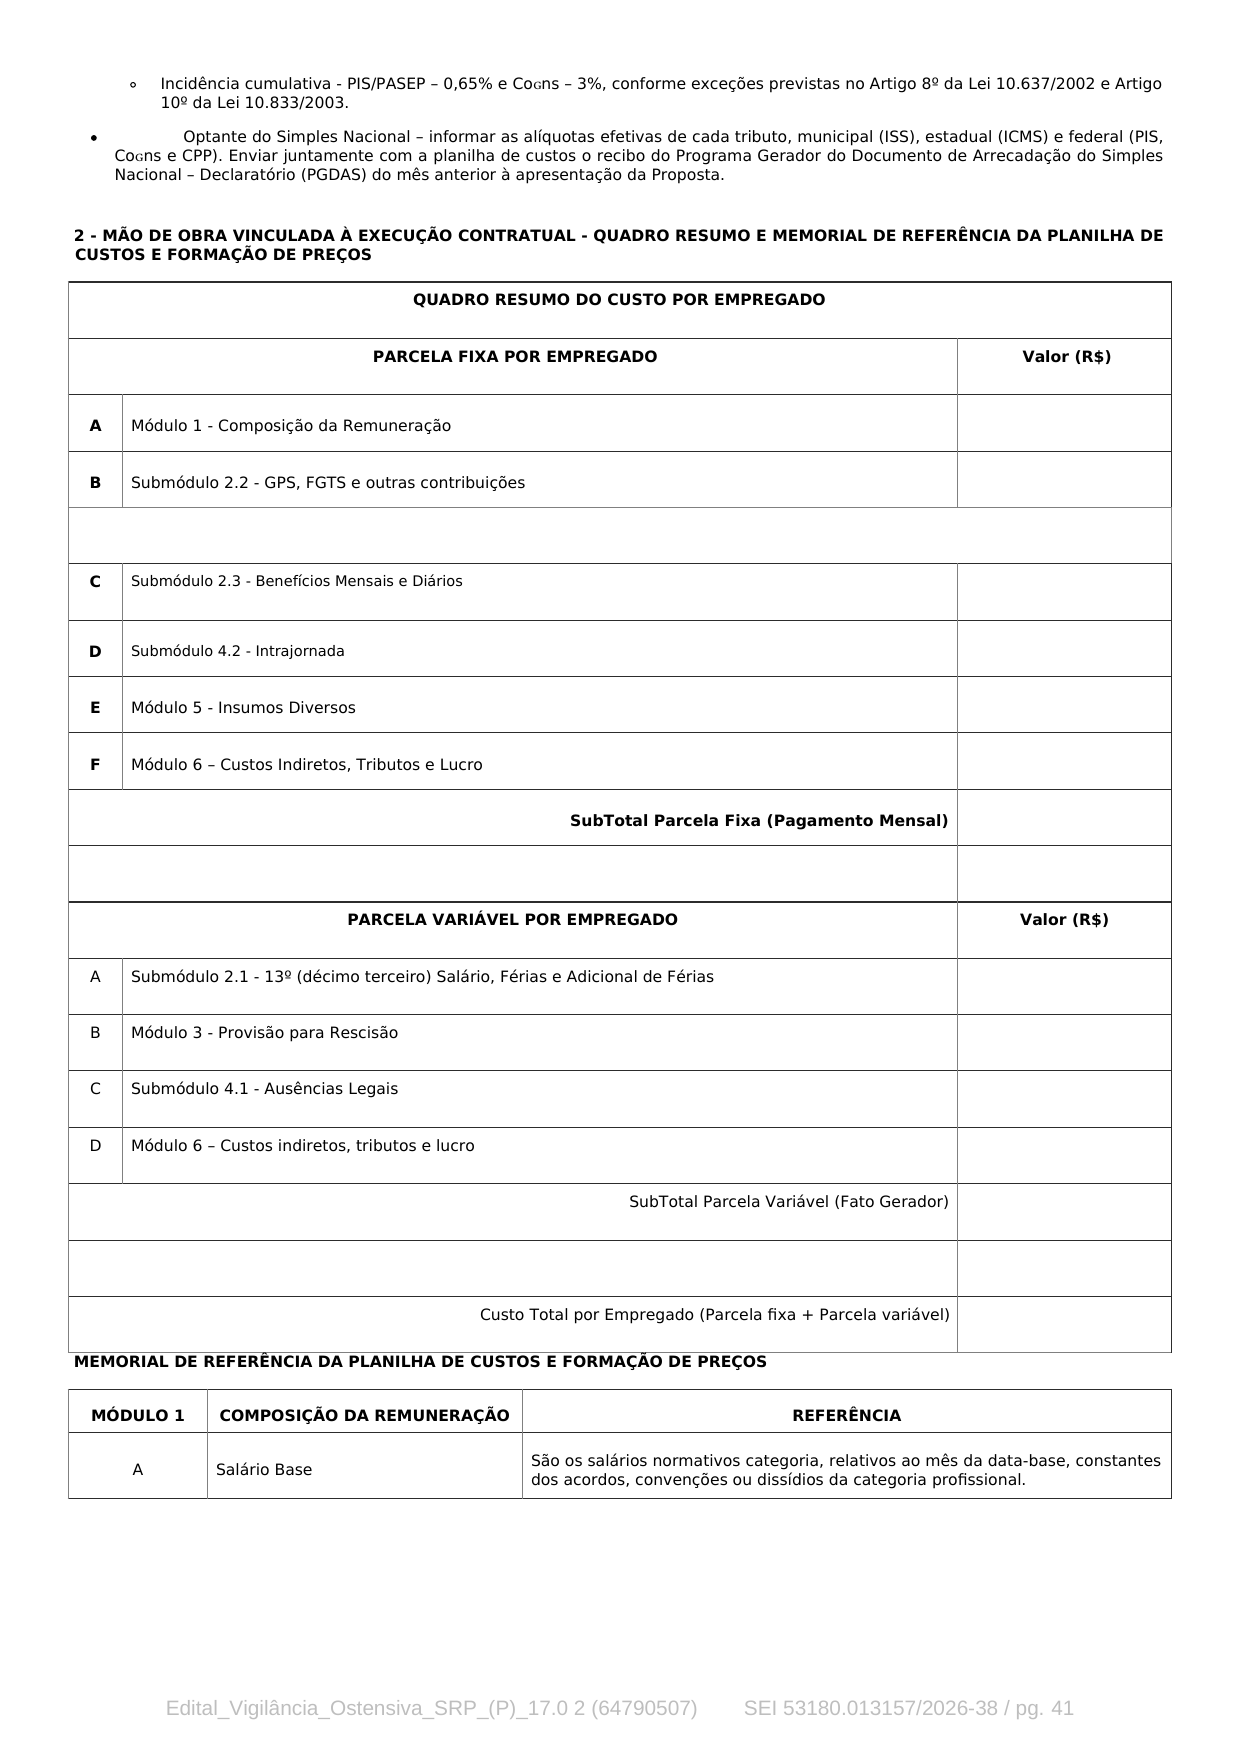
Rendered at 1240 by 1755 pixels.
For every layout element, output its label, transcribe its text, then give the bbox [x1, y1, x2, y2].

table_header [958, 283, 1171, 338]
table_cell PARCELA VARIÁVEL POR EMPREGADO [122, 903, 957, 958]
table_header QUADRO RESUMO DO CUSTO POR EMPREGADO [122, 283, 957, 338]
table_header COMPOSIÇÃO DA REMUNERAÇÃO [208, 1390, 522, 1432]
table_cell Custo Total por Empregado (Parcela fixa + Parcela variável) [122, 1297, 957, 1352]
table_cell [958, 1015, 1171, 1070]
table_cell [958, 1241, 1171, 1296]
table_cell Módulo 5 - Insumos Diversos [123, 677, 957, 732]
table_cell Submódulo 2.2 - GPS, FGTS e outras contribuições [123, 452, 957, 507]
table_cell [958, 677, 1171, 732]
table_cell A [69, 395, 122, 451]
table_cell [69, 1241, 122, 1296]
table_cell [958, 1184, 1171, 1239]
table_header REFERÊNCIA [523, 1390, 1171, 1432]
table_cell [69, 846, 122, 901]
table_cell Módulo 6 – Custos Indiretos, Tributos e Lucro [123, 733, 957, 789]
table_cell A [69, 1433, 207, 1498]
table_cell [958, 452, 1171, 507]
table_cell [958, 959, 1171, 1014]
text Incidência cumulativa - PIS/PASEP – 0,65% e Cons – 3%, conforme exceções previstas no Artigo 8º da Lei 10.637/2002 e Artigo 10º da Lei 10.833/2003. [92, 75, 1165, 112]
table_cell PARCELA FIXA POR EMPREGADO [122, 339, 957, 394]
table_cell Submódulo 2.1 - 13º (décimo terceiro) Salário, Férias e Adicional de Férias [123, 959, 957, 1014]
table_cell Módulo 1 - Composição da Remuneração [123, 395, 957, 451]
text 2 - MÃO DE OBRA VINCULADA À EXECUÇÃO CONTRATUAL - QUADRO RESUMO E MEMORIAL DE REFERÊNCIA DA PLANILHA DE CUSTOS E FORMAÇÃO DE PREÇOS [74, 226, 1165, 264]
table_cell [69, 790, 122, 845]
table_cell [958, 564, 1171, 619]
table_cell [69, 903, 122, 958]
table_cell [958, 1071, 1171, 1127]
table_cell [69, 1184, 122, 1239]
table_cell B [69, 452, 122, 507]
table_cell Módulo 6 – Custos indiretos, tributos e lucro [123, 1128, 957, 1183]
table_cell A [69, 959, 122, 1014]
table_cell SubTotal Parcela Variável (Fato Gerador) [122, 1184, 957, 1239]
text MEMORIAL DE REFERÊNCIA DA PLANILHA DE CUSTOS E FORMAÇÃO DE PREÇOS [74, 1353, 1165, 1371]
table_cell C [69, 1071, 122, 1127]
table_cell C [69, 564, 122, 619]
table_cell D [69, 621, 122, 676]
table_cell [958, 846, 1171, 901]
table_cell [69, 508, 1171, 563]
table_cell [958, 790, 1171, 845]
table_cell [958, 1128, 1171, 1183]
table_cell Submódulo 4.2 - Intrajornada [123, 621, 957, 676]
table_cell São os salários normativos categoria, relativos ao mês da data-base, constantes dos acordos, convenções ou dissídios da categoria profissional. [523, 1433, 1171, 1498]
table_cell F [69, 733, 122, 789]
table_cell [69, 339, 122, 394]
table_cell [69, 1297, 122, 1352]
table_cell Módulo 3 - Provisão para Rescisão [123, 1015, 957, 1070]
table_cell Salário Base [208, 1433, 522, 1498]
table_cell B [69, 1015, 122, 1070]
table_cell [958, 733, 1171, 789]
table_cell Valor (R$) [958, 339, 1171, 394]
table_header [69, 283, 122, 338]
table_cell [122, 1241, 957, 1296]
table_cell SubTotal Parcela Fixa (Pagamento Mensal) [122, 790, 957, 845]
table_cell [122, 846, 957, 901]
table_cell [958, 621, 1171, 676]
table_header MÓDULO 1 [69, 1390, 207, 1432]
table_cell [958, 395, 1171, 451]
table_cell Submódulo 2.3 - Benefícios Mensais e Diários [123, 564, 957, 619]
table_cell Submódulo 4.1 - Ausências Legais [123, 1071, 957, 1127]
table_cell D [69, 1128, 122, 1183]
table_cell Valor (R$) [958, 903, 1171, 958]
text Optante do Simples Nacional – informar as alíquotas efetivas de cada tributo, municipal (ISS), estadual (ICMS) e federal (PIS, Cons e CPP). Enviar juntamente com a planilha de custos o recibo do Programa Gerador do Documento de Arrecadação do Simples Nacional – Declaratório (PGDAS) do mês anterior à apresentação da Proposta. [114, 128, 1165, 184]
table_cell [958, 1297, 1171, 1352]
table_cell E [69, 677, 122, 732]
